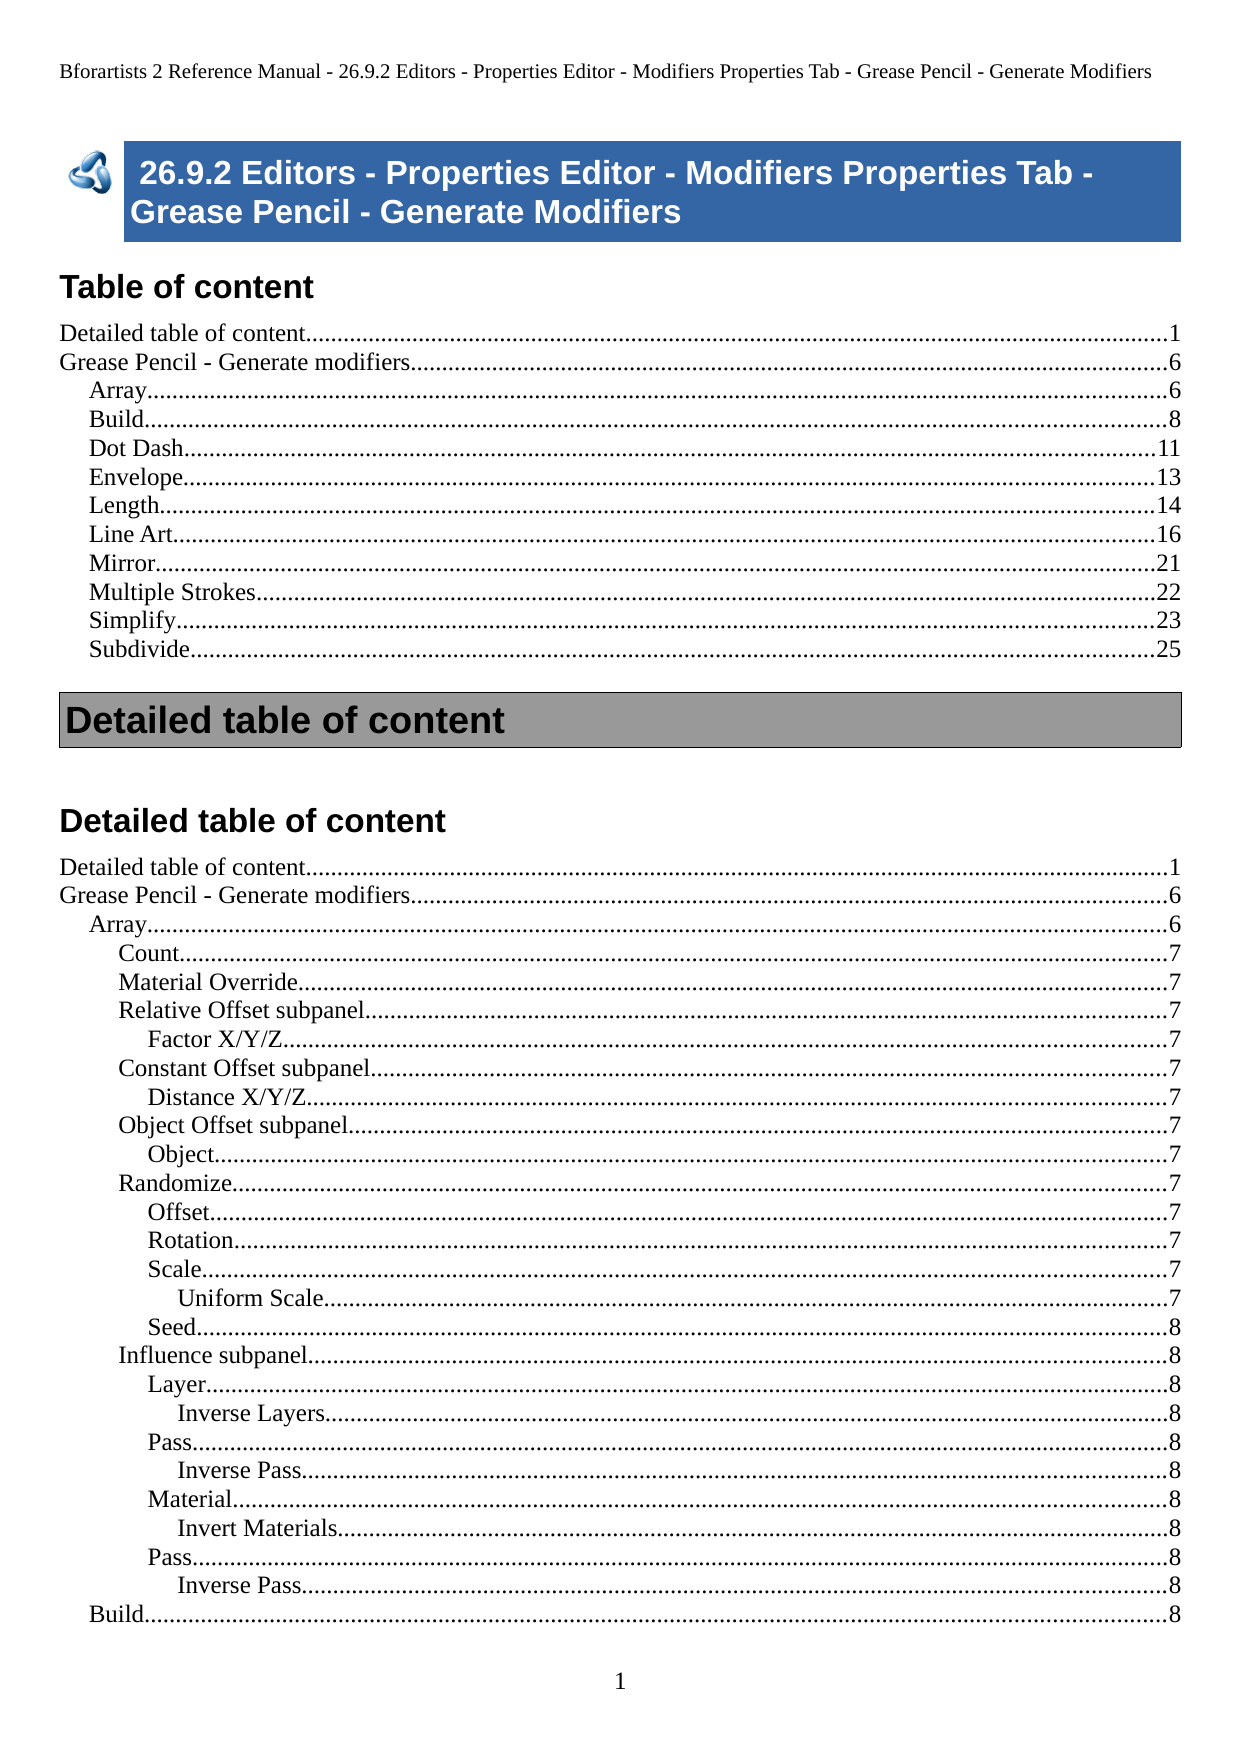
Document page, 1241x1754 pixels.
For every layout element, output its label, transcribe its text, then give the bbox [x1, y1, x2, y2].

text Rotation 7 [147, 1225, 1181, 1254]
text Multiple Strokes 22 [88, 577, 1181, 605]
text Envelope 13 [88, 462, 1181, 490]
text Build 8 [88, 1599, 1181, 1628]
text Inverse Layers 8 [177, 1398, 1181, 1427]
text Scale 7 [147, 1254, 1181, 1283]
text Detailed table of content 1 [59, 852, 1181, 880]
text Array 6 [88, 909, 1181, 938]
text Uniform Scale 7 [177, 1283, 1181, 1312]
text Simplify 23 [88, 605, 1181, 634]
text Relative Offset subpanel 7 [118, 995, 1181, 1024]
table_header 26.9.2 Editors - Properties Editor - Modifiers Properties Tab - Grease Pencil - Generate Modifiers [124, 141, 1181, 242]
text Build 8 [88, 404, 1181, 433]
text Inverse Pass 8 [177, 1455, 1181, 1484]
table_header Detailed table of content [60, 693, 1181, 747]
text Layer 8 [147, 1369, 1181, 1398]
text Grease Pencil - Generate modifiers 6 [59, 880, 1181, 909]
subtitle Detailed table of content [59, 801, 1181, 839]
text Material 8 [147, 1484, 1181, 1513]
text Subdivide 25 [88, 634, 1181, 663]
text Factor X/Y/Z 7 [147, 1024, 1181, 1053]
text Constant Offset subpanel 7 [118, 1053, 1181, 1082]
text Line Art 16 [88, 519, 1181, 548]
text Pass 8 [147, 1427, 1181, 1455]
subtitle Table of content [59, 267, 1181, 305]
text Invert Materials 8 [177, 1513, 1181, 1542]
text Object 7 [147, 1139, 1181, 1168]
text Influence subpanel 8 [118, 1340, 1181, 1369]
text Array 6 [88, 375, 1181, 404]
text Distance X/Y/Z 7 [147, 1082, 1181, 1110]
table_header [59, 141, 124, 242]
picture [65, 147, 114, 197]
text Offset 7 [147, 1197, 1181, 1225]
text Grease Pencil - Generate modifiers 6 [59, 347, 1181, 375]
text Seed 8 [147, 1312, 1181, 1340]
text Inverse Pass 8 [177, 1570, 1181, 1599]
text Object Offset subpanel 7 [118, 1110, 1181, 1139]
text Randomize 7 [118, 1168, 1181, 1197]
text Count 7 [118, 938, 1181, 967]
text Pass 8 [147, 1542, 1181, 1570]
text Dot Dash 11 [88, 433, 1181, 462]
text Detailed table of content 1 [59, 318, 1181, 347]
text Length 14 [88, 490, 1181, 519]
text Mirror 21 [88, 548, 1181, 577]
text Material Override 7 [118, 967, 1181, 995]
